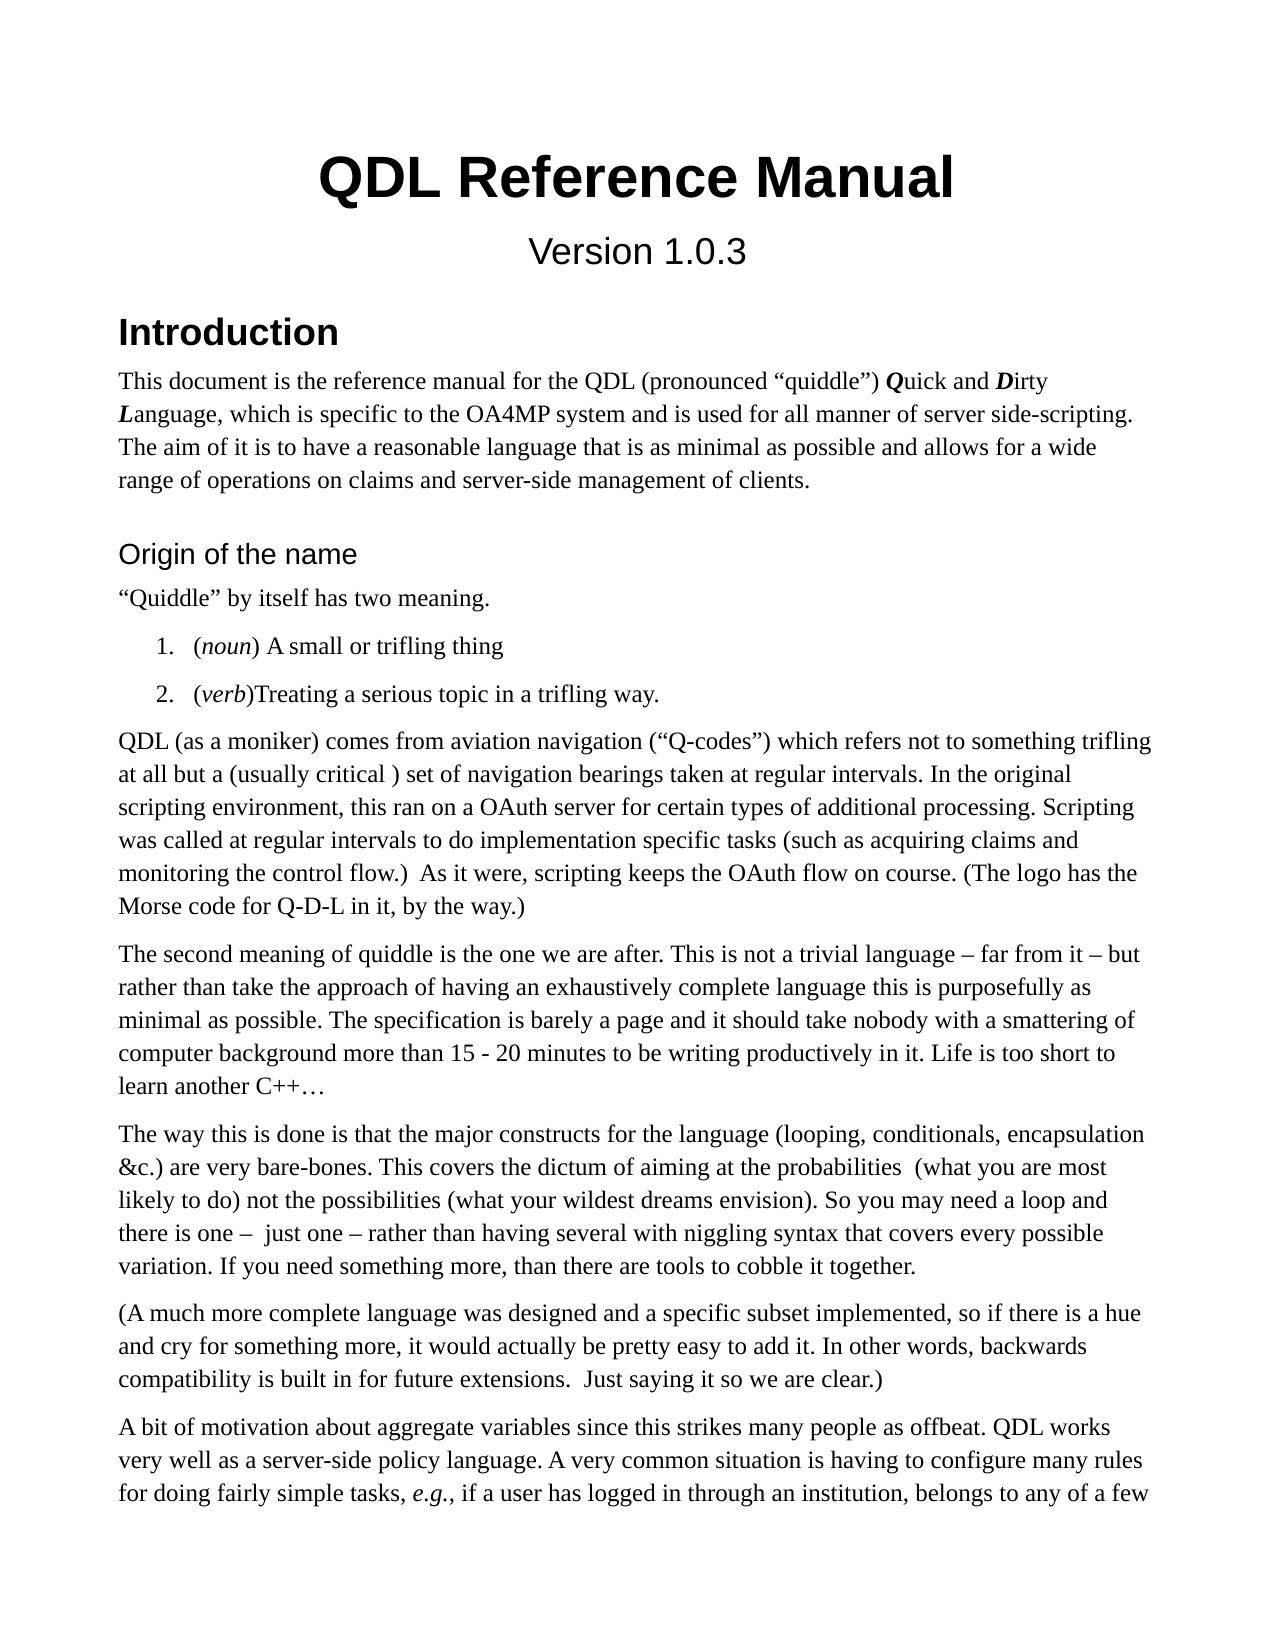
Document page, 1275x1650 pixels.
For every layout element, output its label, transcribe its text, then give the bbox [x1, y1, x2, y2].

list (verb)Treating a serious topic in a trifling way. [156, 679, 1157, 707]
subtitle Origin of the name [118, 537, 1157, 571]
text QDL (as a moniker) comes from aviation navigation (“Q-codes”) which refers not to something trifling at all but a (usually critical ) set of navigation bearings taken at regular intervals. In the original scripting environment, this ran on a OAuth server for certain types of additional processing. Scripting was called at regular intervals to do implementation specific tasks (such as acquiring claims and monitoring the control flow.) As it were, scripting keeps the OAuth flow on course. (The logo has the Morse code for Q-D-L in it, by the way.) [118, 726, 1157, 920]
text “Quiddle” by itself has two meaning. [118, 583, 1157, 612]
title QDL Reference Manual [118, 143, 1157, 210]
text The second meaning of quiddle is the one we are after. This is not a trivial language – far from it – but rather than take the approach of having an exhaustively complete language this is purposefully as minimal as possible. The specification is barely a page and it should take nobody with a smattering of computer background more than 15 - 20 minutes to be writing productively in it. Life is too short to learn another C++… [118, 939, 1157, 1100]
text This document is the reference manual for the QDL (pronounced “quiddle”) Quick and Dirty Language, which is specific to the OA4MP system and is used for all manner of server side-scripting. The aim of it is to have a reasonable language that is as minimal as possible and allows for a wide range of operations on claims and server-side management of clients. [118, 366, 1157, 493]
subtitle Introduction [118, 309, 1157, 353]
text (A much more complete language was designed and a specific subset implemented, so if there is a hue and cry for something more, it would actually be pretty easy to add it. In other words, backwards compatibility is built in for future extensions. Just saying it so we are clear.) [118, 1298, 1157, 1393]
list (noun) A small or trifling thing [156, 631, 1157, 660]
subtitle Version 1.0.3 [118, 229, 1157, 272]
text The way this is done is that the major constructs for the language (looping, conditionals, encapsulation &c.) are very bare-bones. This covers the dictum of aiming at the probabilities (what you are most likely to do) not the possibilities (what your wildest dreams envision). So you may need a loop and there is one – just one – rather than having several with niggling syntax that covers every possible variation. If you need something more, than there are tools to cobble it together. [118, 1119, 1157, 1279]
text A bit of motivation about aggregate variables since this strikes many people as offbeat. QDL works very well as a server-side policy language. A very common situation is having to configure many rules for doing fairly simple tasks, e.g., if a user has logged in through an institution, belongs to any of a few [118, 1412, 1157, 1507]
